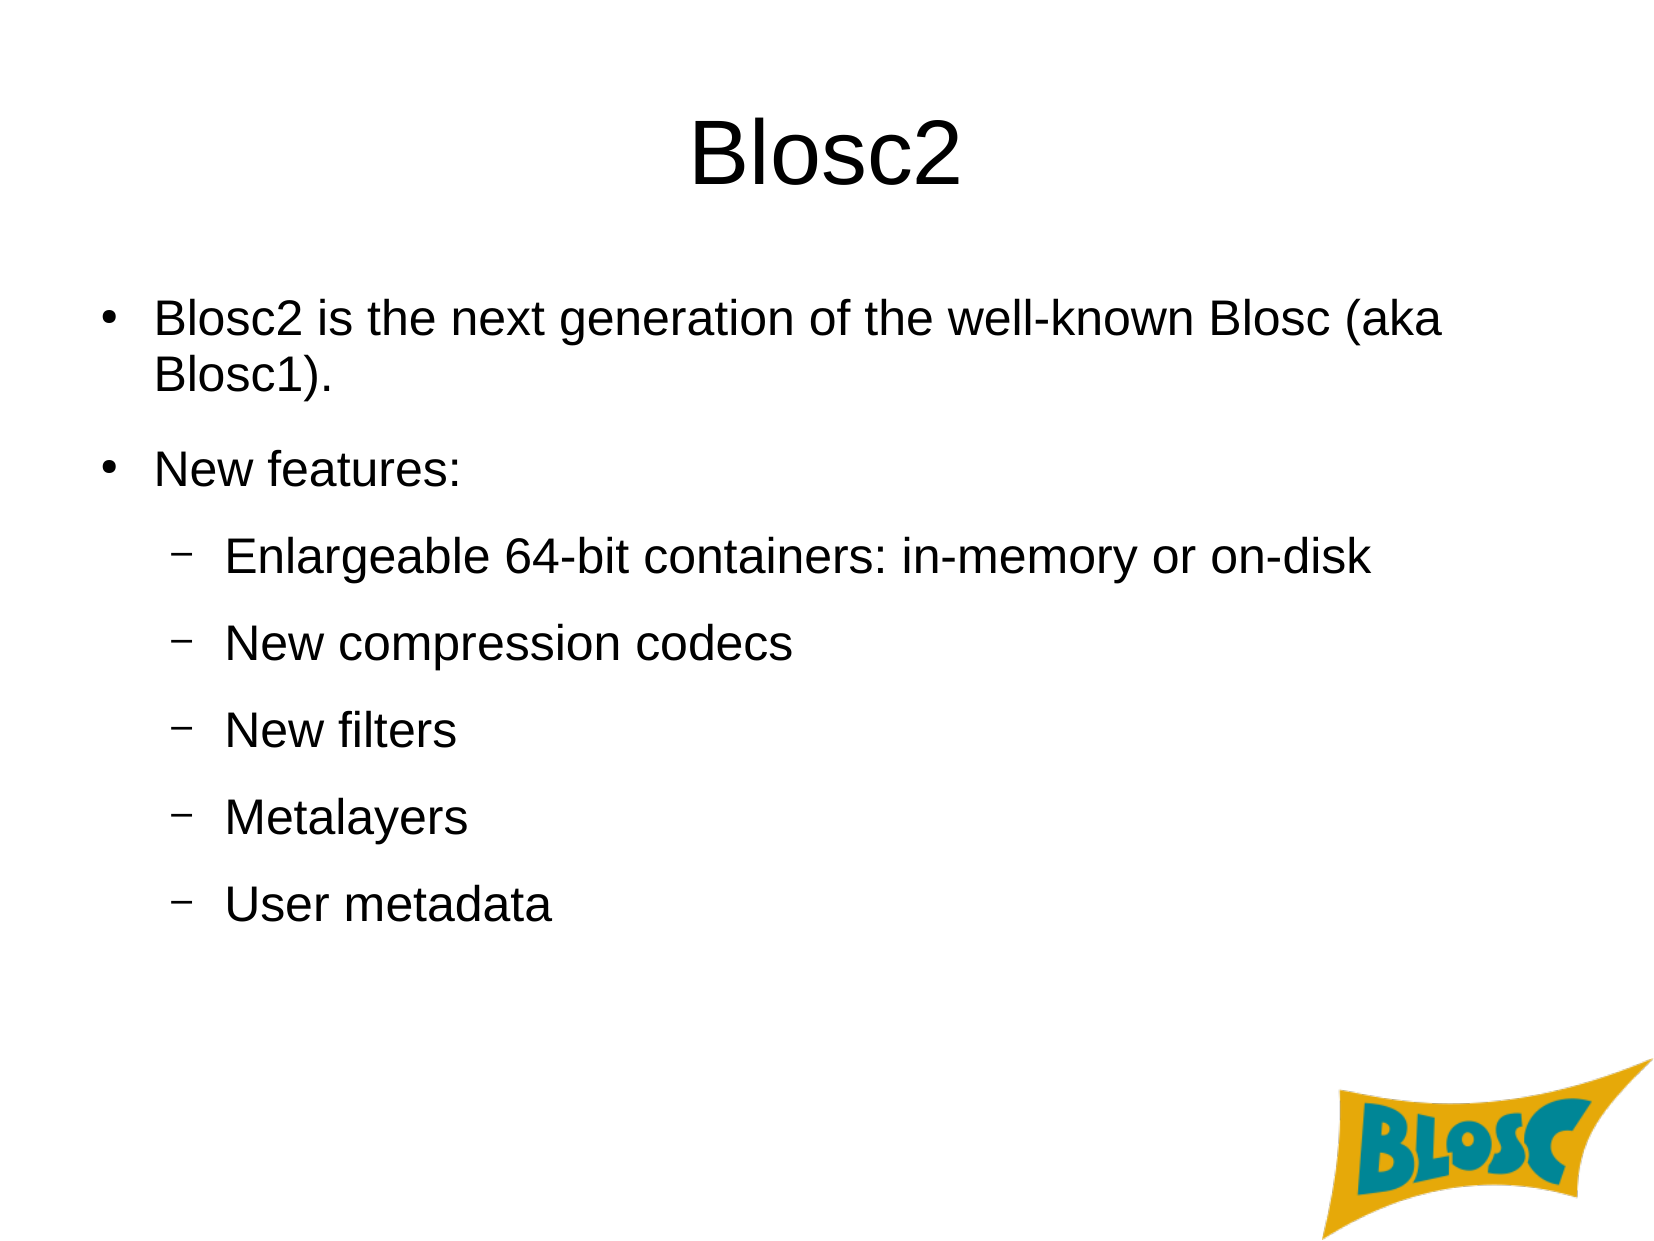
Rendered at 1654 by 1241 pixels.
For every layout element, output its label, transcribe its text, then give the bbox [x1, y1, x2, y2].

picture [1322, 1058, 1654, 1240]
title Blosc2 [82, 49, 1571, 257]
list Blosc2 is the next generation of the well-known Blosc (aka Blosc1). New features: Enlargeable 64-bit containers: in-memory or on-disk New compression codecs New filters Metalayers User metadata [82, 290, 1571, 1010]
